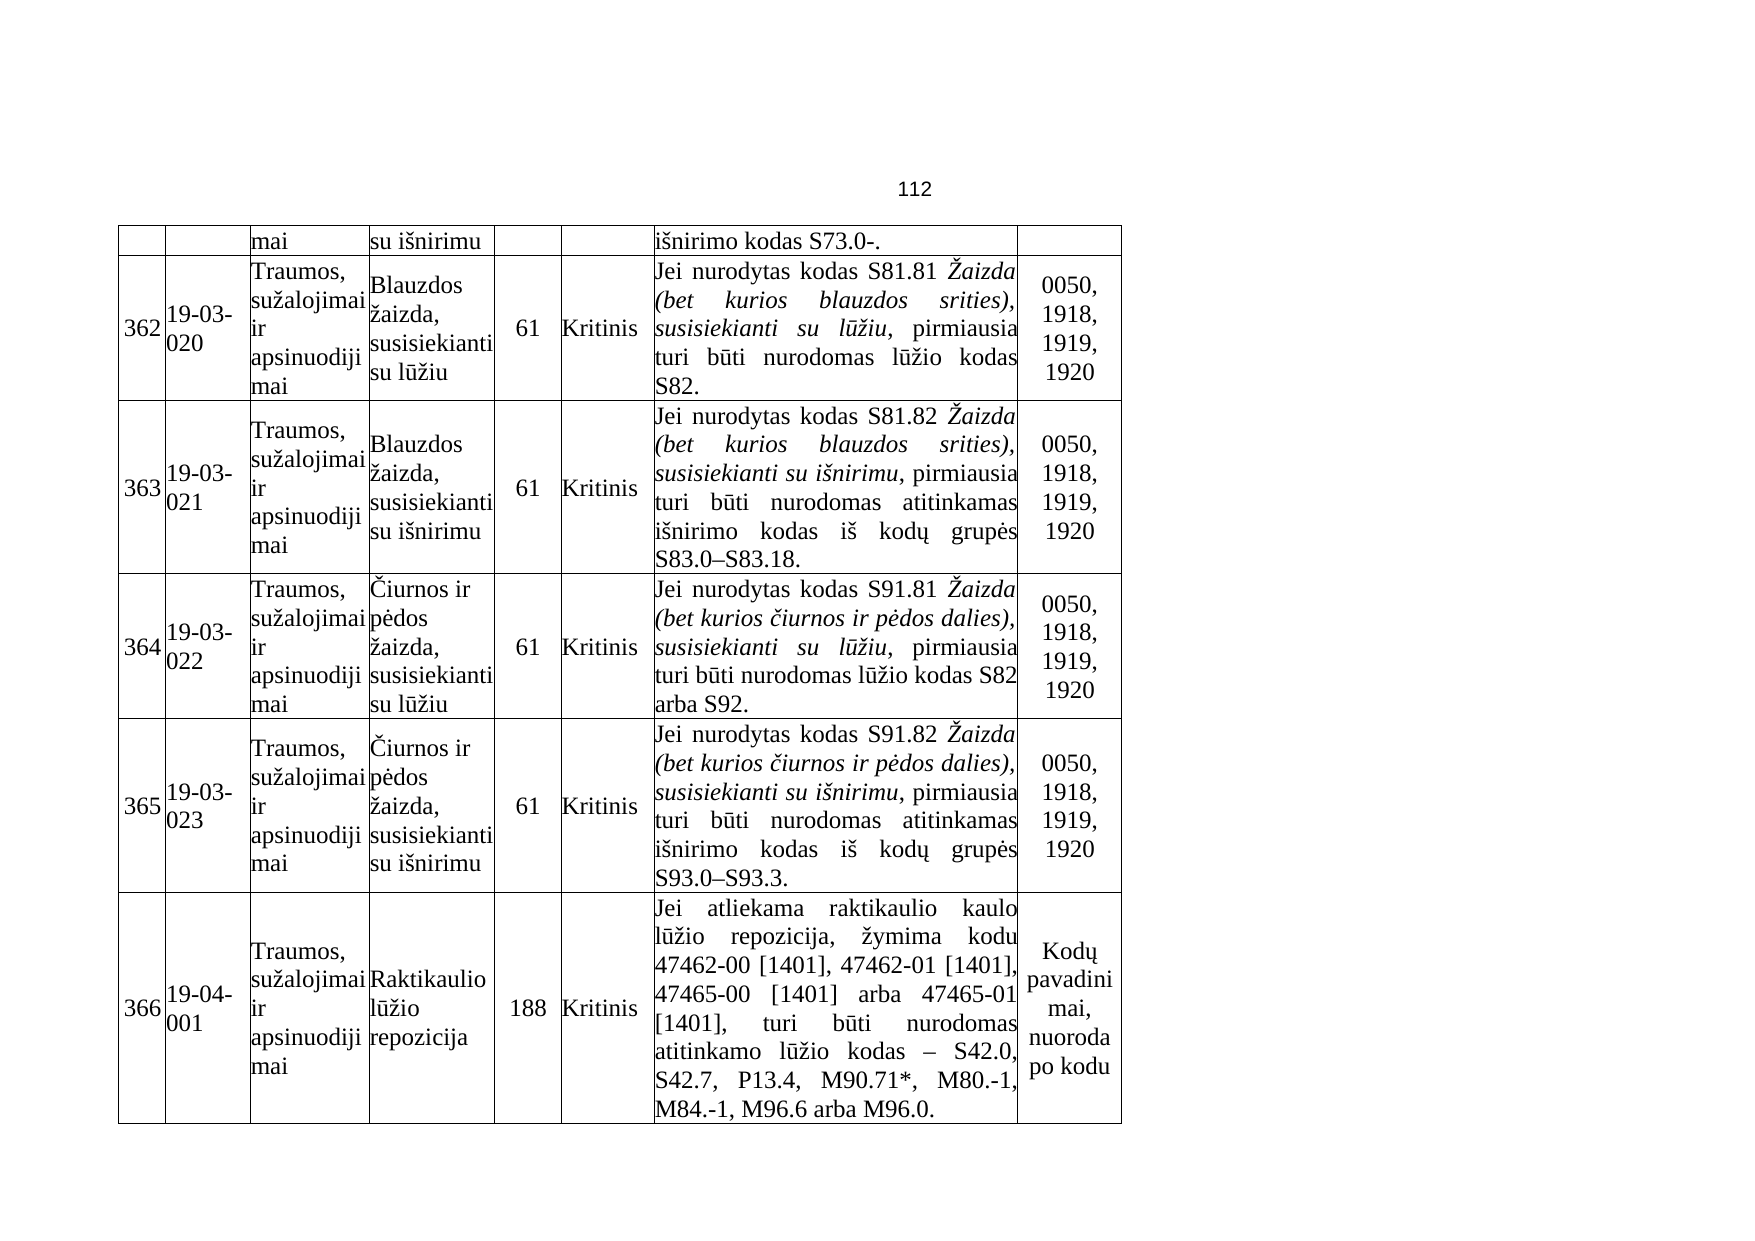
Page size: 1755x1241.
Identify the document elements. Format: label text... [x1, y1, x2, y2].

table_cell [1018, 226, 1121, 255]
table_cell su išnirimu [370, 226, 494, 255]
table_cell [495, 226, 561, 255]
table_cell Jei atliekama raktikaulio kaulo lūžio repozicija, žymima kodu 47462-00 [1401], 47462-01 [1401], 47465-00 [1401] arba 47465-01 [1401], turi būti nurodomas atitinkamo lūžio kodas – S42.0, S42.7, P13.4, M90.71*, M80.-1, M84.-1, M96.6 arba M96.0. [655, 893, 1017, 1123]
table_cell Kritinis [562, 574, 654, 718]
table_cell 366 [119, 893, 165, 1123]
table_cell Traumos, sužalojimai ir apsinuodijimai [251, 256, 369, 400]
table_cell Čiurnos ir pėdos žaizda, susisiekianti su lūžiu [370, 574, 494, 718]
table_cell 0050, 1918, 1919, 1920 [1018, 574, 1121, 718]
table_cell [119, 226, 165, 255]
table_cell 19-03-020 [166, 256, 250, 400]
table_cell Čiurnos ir pėdos žaizda, susisiekianti su išnirimu [370, 719, 494, 892]
table_cell Jei nurodytas kodas S91.81 Žaizda (bet kurios čiurnos ir pėdos dalies), susisiekianti su lūžiu, pirmiausia turi būti nurodomas lūžio kodas S82 arba S92. [655, 574, 1017, 718]
table_cell 362 [119, 256, 165, 400]
table_cell 0050, 1918, 1919, 1920 [1018, 719, 1121, 892]
table_cell 61 [495, 574, 561, 718]
table_cell 61 [495, 401, 561, 573]
table_cell [562, 226, 654, 255]
table_cell Kritinis [562, 256, 654, 400]
table_cell Blauzdos žaizda, susisiekianti su lūžiu [370, 256, 494, 400]
table_cell mai [251, 226, 369, 255]
table_cell 363 [119, 401, 165, 573]
table_cell 19-03-021 [166, 401, 250, 573]
table_cell Kritinis [562, 401, 654, 573]
table_cell Traumos, sužalojimai ir apsinuodijimai [251, 719, 369, 892]
table_cell 19-04-001 [166, 893, 250, 1123]
table_cell 19-03-022 [166, 574, 250, 718]
table_cell Traumos, sužalojimai ir apsinuodijimai [251, 574, 369, 718]
table_cell Traumos, sužalojimai ir apsinuodijimai [251, 893, 369, 1123]
table_cell Raktikaulio lūžio repozicija [370, 893, 494, 1123]
table_cell [166, 226, 250, 255]
table_cell 365 [119, 719, 165, 892]
table_cell Kritinis [562, 893, 654, 1123]
table_cell Jei nurodytas kodas S81.81 Žaizda (bet kurios blauzdos srities), susisiekianti su lūžiu, pirmiausia turi būti nurodomas lūžio kodas S82. [655, 256, 1017, 400]
table_cell 188 [495, 893, 561, 1123]
table_cell 364 [119, 574, 165, 718]
table_cell 0050, 1918, 1919, 1920 [1018, 401, 1121, 573]
table_cell 61 [495, 256, 561, 400]
table_cell Jei nurodytas kodas S81.82 Žaizda (bet kurios blauzdos srities), susisiekianti su išnirimu, pirmiausia turi būti nurodomas atitinkamas išnirimo kodas iš kodų grupės S83.0–S83.18. [655, 401, 1017, 573]
table_cell Kritinis [562, 719, 654, 892]
table_cell Jei nurodytas kodas S91.82 Žaizda (bet kurios čiurnos ir pėdos dalies), susisiekianti su išnirimu, pirmiausia turi būti nurodomas atitinkamas išnirimo kodas iš kodų grupės S93.0–S93.3. [655, 719, 1017, 892]
table_cell Kodų pavadinimai, nuoroda po kodu [1018, 893, 1121, 1123]
table_cell 0050, 1918, 1919, 1920 [1018, 256, 1121, 400]
table_cell 19-03-023 [166, 719, 250, 892]
table_cell 61 [495, 719, 561, 892]
table_cell išnirimo kodas S73.0-. [655, 226, 1017, 255]
table_cell Traumos, sužalojimai ir apsinuodijimai [251, 401, 369, 573]
table_cell Blauzdos žaizda, susisiekianti su išnirimu [370, 401, 494, 573]
